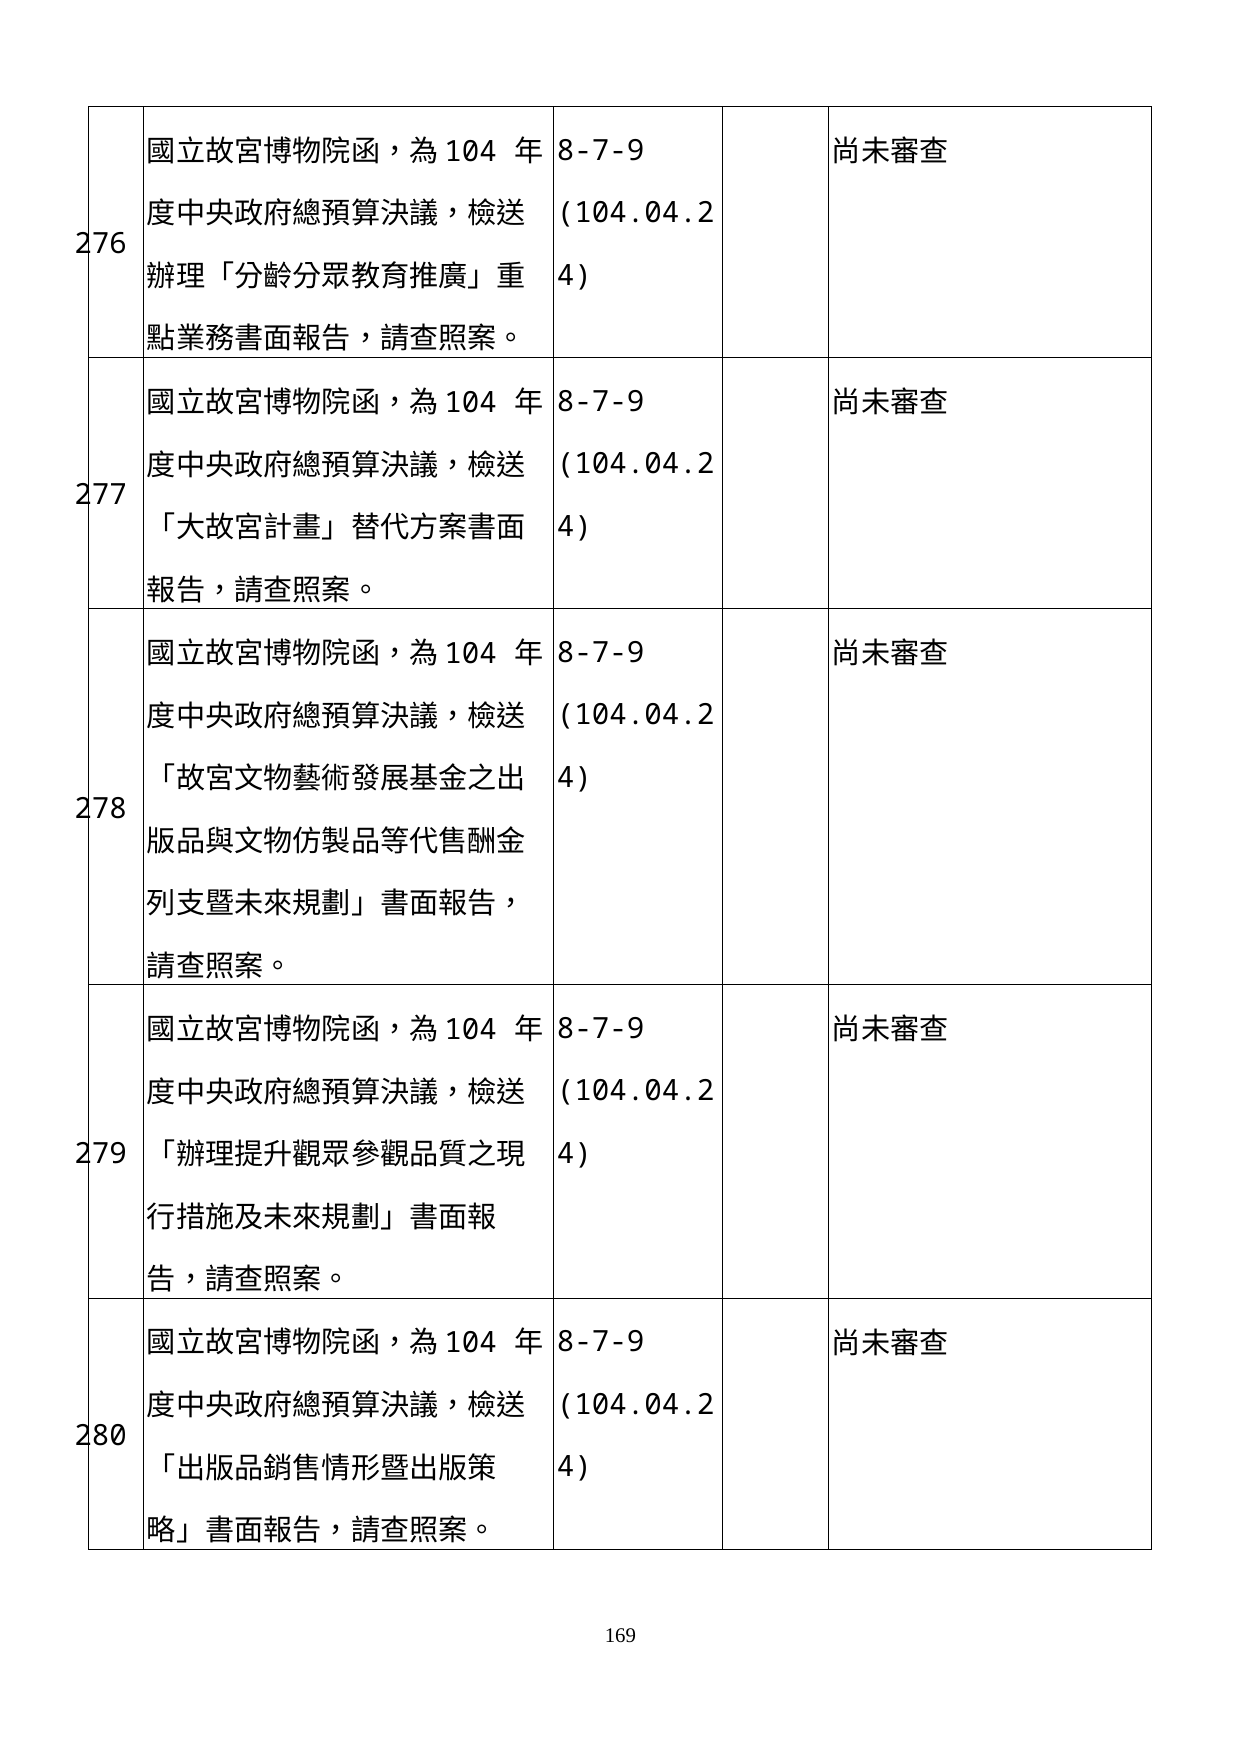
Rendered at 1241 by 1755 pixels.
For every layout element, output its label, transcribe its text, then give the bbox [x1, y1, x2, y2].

table_cell 尚未審查 [829, 985, 1151, 1298]
table_cell [723, 107, 828, 357]
table_cell 國立故宮博物院函，為104 年度中央政府總預算決議，檢送辦理「分齡分眾教育推廣」重點業務書面報告，請查照案。 [144, 107, 553, 357]
table_cell [89, 358, 143, 608]
table_cell 尚未審查 [829, 1299, 1151, 1549]
table_cell 8-7-9 (104.04.24) [554, 609, 722, 984]
table_cell [89, 985, 143, 1298]
table_cell [723, 609, 828, 984]
table_cell [89, 609, 143, 984]
table_cell 8-7-9 (104.04.24) [554, 107, 722, 357]
table_cell [89, 1299, 143, 1549]
table_cell 8-7-9 (104.04.24) [554, 985, 722, 1298]
table_cell 國立故宮博物院函，為104 年度中央政府總預算決議，檢送「辦理提升觀眾參觀品質之現行措施及未來規劃」書面報告，請查照案。 [144, 985, 553, 1298]
table_cell 國立故宮博物院函，為104 年度中央政府總預算決議，檢送「大故宮計畫」替代方案書面報告，請查照案。 [144, 358, 553, 608]
table_cell [89, 107, 143, 357]
table_cell [723, 358, 828, 608]
table_cell 8-7-9 (104.04.24) [554, 1299, 722, 1549]
table_cell 尚未審查 [829, 107, 1151, 357]
table_cell 尚未審查 [829, 358, 1151, 608]
table_cell 8-7-9 (104.04.24) [554, 358, 722, 608]
table_cell 國立故宮博物院函，為104 年度中央政府總預算決議，檢送「出版品銷售情形暨出版策略」書面報告，請查照案。 [144, 1299, 553, 1549]
table_cell 尚未審查 [829, 609, 1151, 984]
table_cell 國立故宮博物院函，為104 年度中央政府總預算決議，檢送「故宮文物藝術發展基金之出 版品與文物仿製品等代售酬金列支暨未來規劃」書面報告，請查照案。 [144, 609, 553, 984]
table_cell [723, 985, 828, 1298]
table_cell [723, 1299, 828, 1549]
